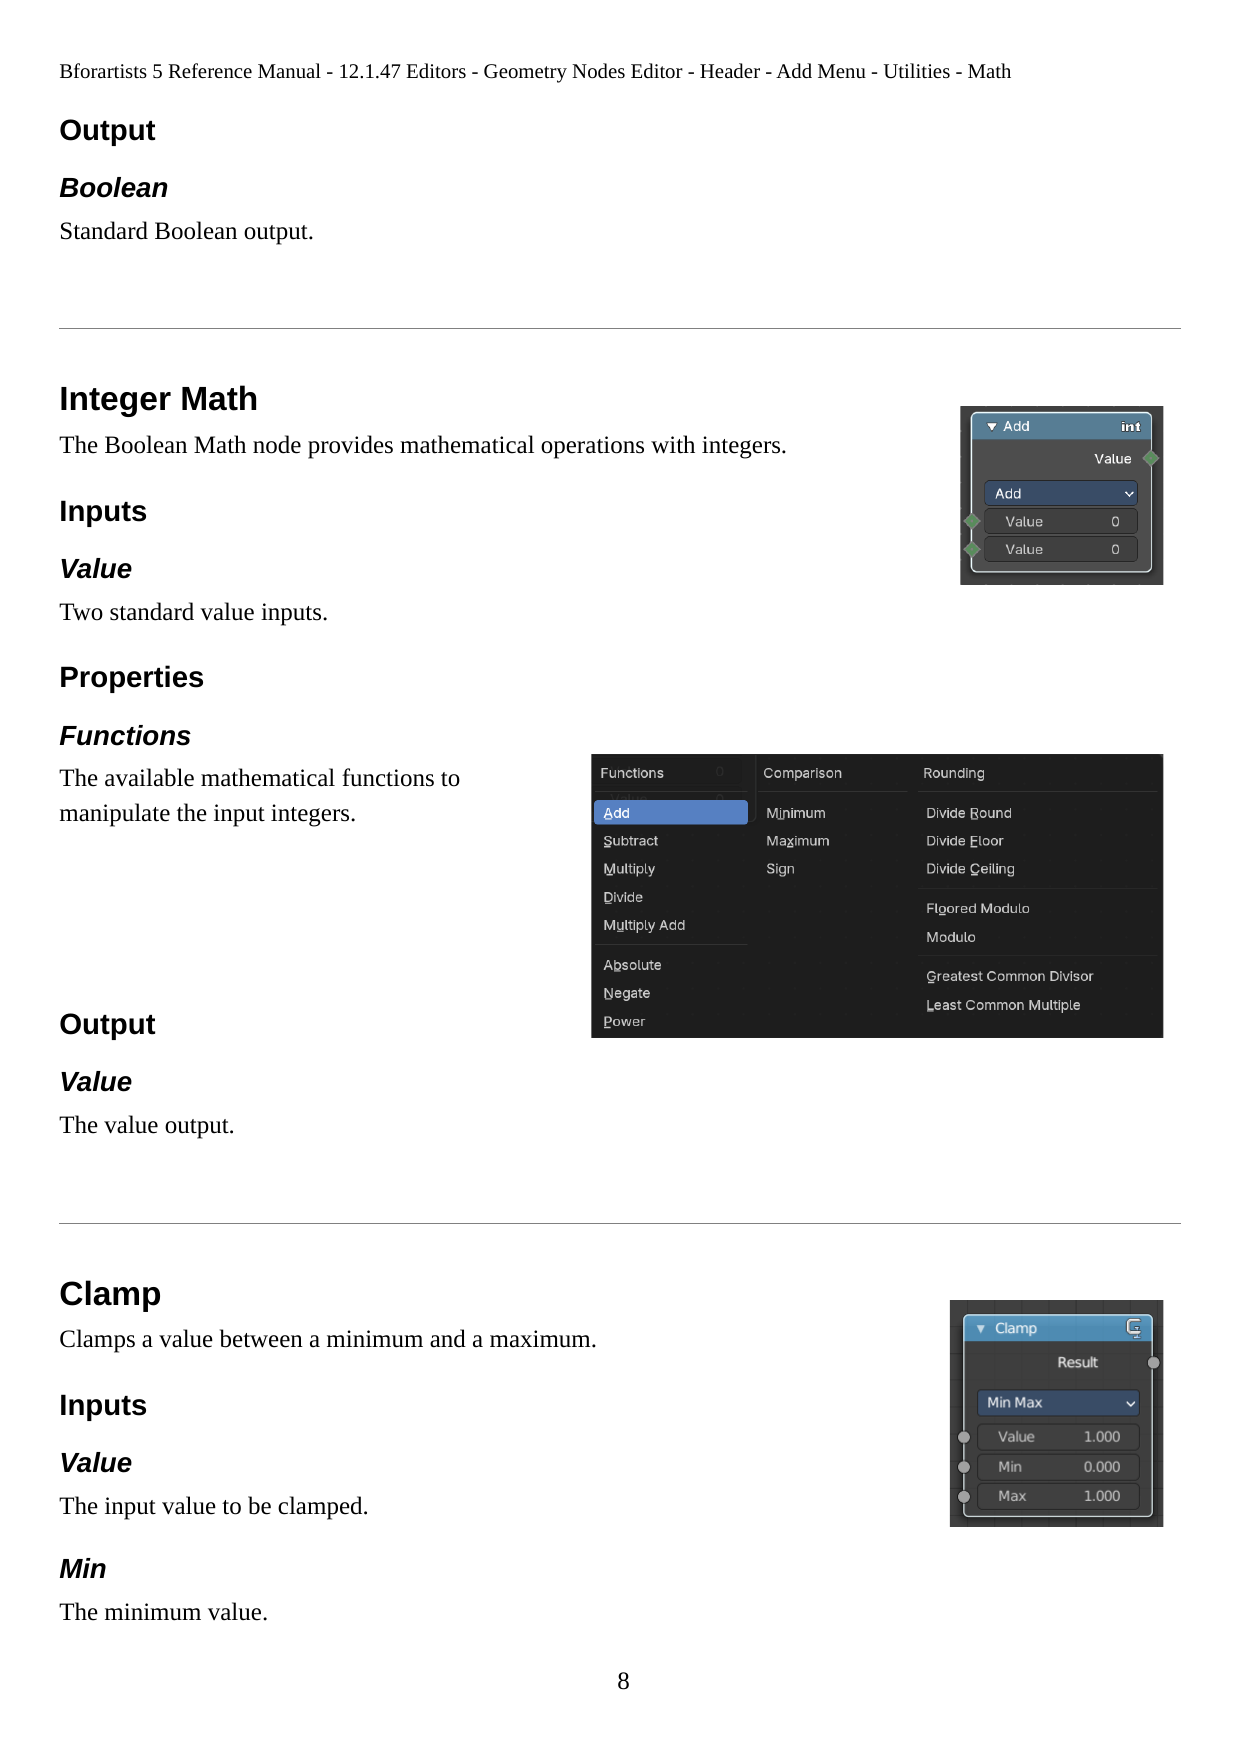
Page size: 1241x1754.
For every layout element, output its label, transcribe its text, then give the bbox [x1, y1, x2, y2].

text The minimum value. [59, 1597, 1181, 1626]
text The available mathematical functions to manipulate the input integers. [59, 763, 591, 827]
subtitle Clamp [59, 1273, 1181, 1312]
subtitle Output [59, 113, 1181, 146]
subtitle Value [59, 1447, 949, 1479]
subtitle [1164, 494, 1181, 527]
subtitle [1164, 1388, 1181, 1422]
text The Boolean Math node provides mathematical operations with integers. [59, 430, 960, 459]
picture [591, 754, 1164, 1038]
text The value output. [59, 1110, 1181, 1139]
subtitle Functions [59, 719, 1181, 751]
picture [960, 406, 1164, 585]
subtitle [1164, 1447, 1181, 1479]
picture [949, 1300, 1164, 1527]
subtitle Min [59, 1553, 1181, 1585]
subtitle Output [59, 1007, 1181, 1041]
subtitle Value [59, 552, 960, 584]
text Two standard value inputs. [59, 597, 1181, 626]
subtitle Boolean [59, 171, 1181, 203]
subtitle Integer Math [59, 379, 1181, 417]
subtitle Inputs [59, 1388, 949, 1422]
text The input value to be clamped. [59, 1491, 949, 1520]
text Standard Boolean output. [59, 216, 1181, 244]
subtitle Properties [59, 660, 1181, 694]
subtitle Inputs [59, 494, 960, 527]
text Clamps a value between a minimum and a maximum. [59, 1324, 949, 1353]
subtitle [1164, 552, 1181, 584]
subtitle Value [59, 1066, 1181, 1098]
